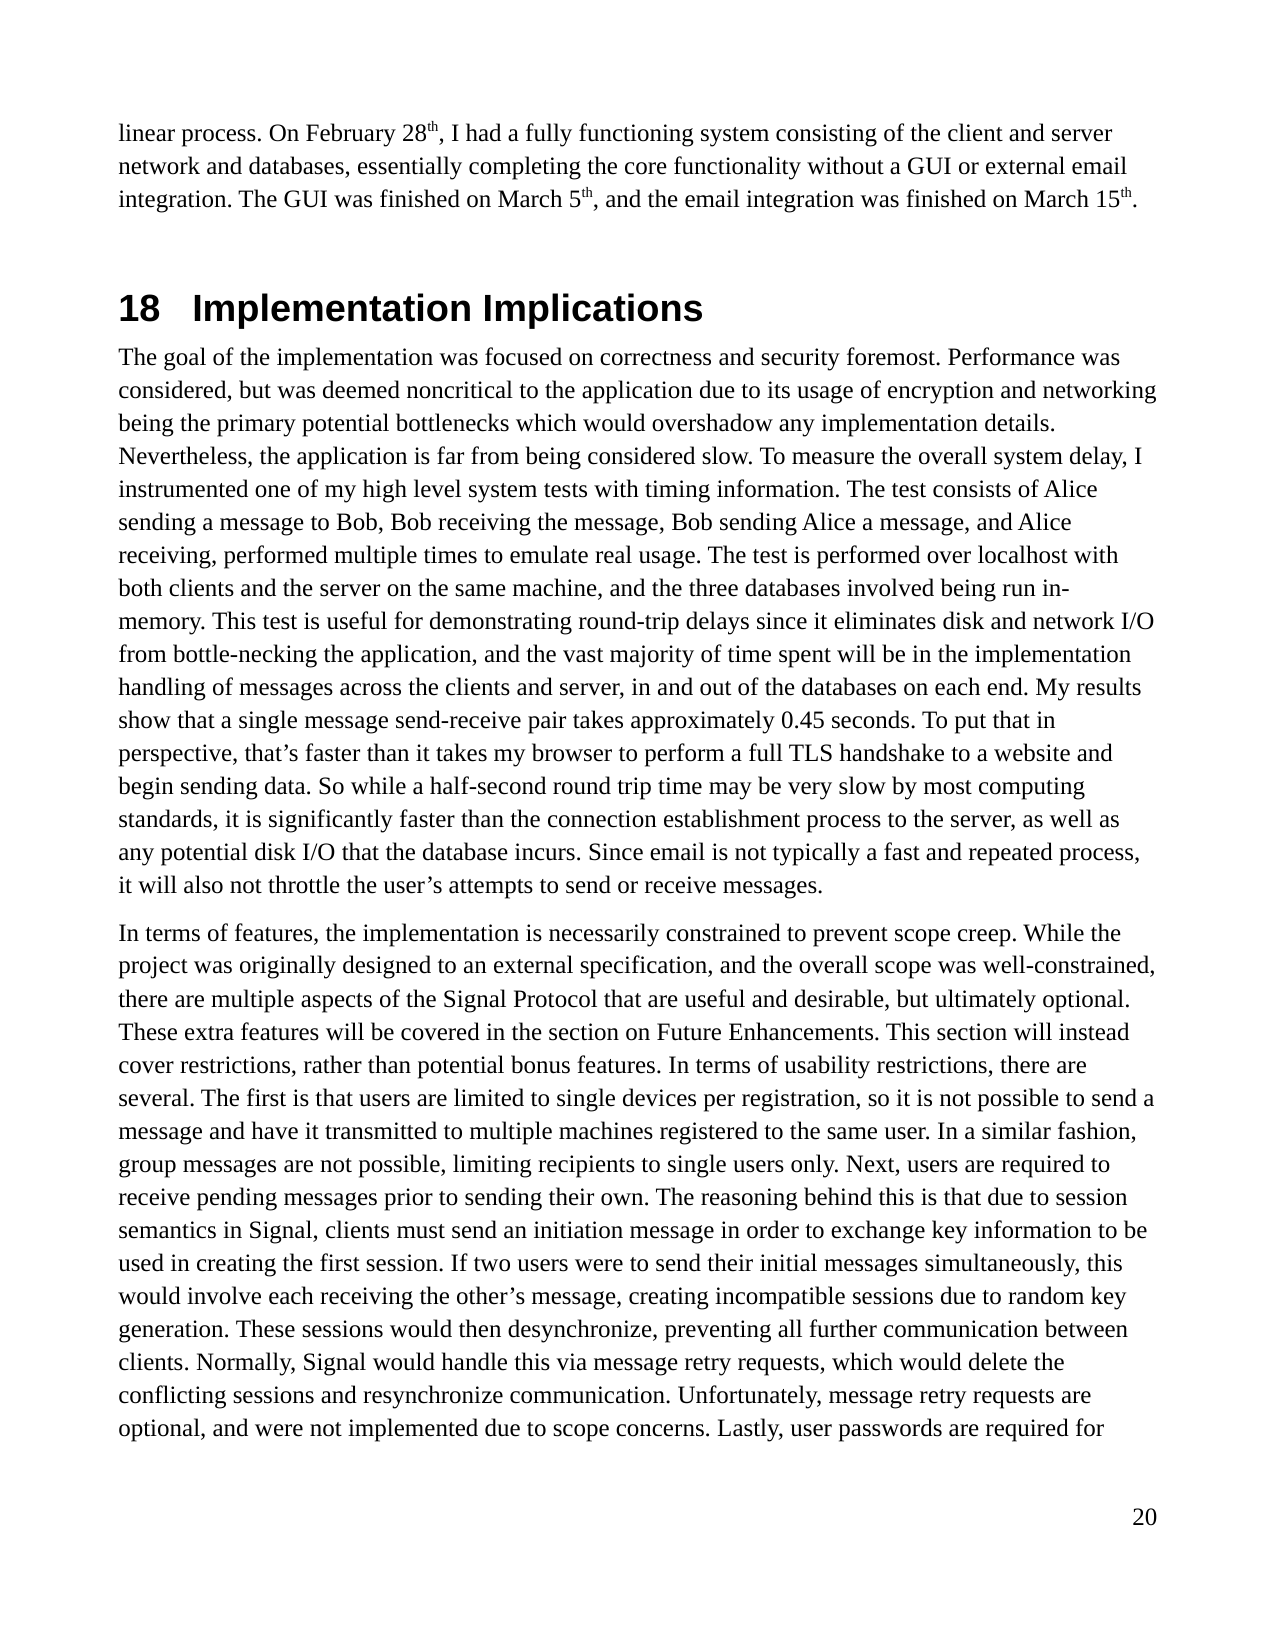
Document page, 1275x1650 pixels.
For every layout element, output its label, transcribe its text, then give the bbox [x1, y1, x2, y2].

text The goal of the implementation was focused on correctness and security foremost. Performance was considered, but was deemed noncritical to the application due to its usage of encryption and networking being the primary potential bottlenecks which would overshadow any implementation details. Nevertheless, the application is far from being considered slow. To measure the overall system delay, I instrumented one of my high level system tests with timing information. The test consists of Alice sending a message to Bob, Bob receiving the message, Bob sending Alice a message, and Alice receiving, performed multiple times to emulate real usage. The test is performed over localhost with both clients and the server on the same machine, and the three databases involved being run in-memory. This test is useful for demonstrating round-trip delays since it eliminates disk and network I/O from bottle-necking the application, and the vast majority of time spent will be in the implementation handling of messages across the clients and server, in and out of the databases on each end. My results show that a single message send-receive pair takes approximately 0.45 seconds. To put that in perspective, that’s faster than it takes my browser to perform a full TLS handshake to a website and begin sending data. So while a half-second round trip time may be very slow by most computing standards, it is significantly faster than the connection establishment process to the server, as well as any potential disk I/O that the database incurs. Since email is not typically a fast and repeated process, it will also not throttle the user’s attempts to send or receive messages. [118, 342, 1157, 899]
text linear process. On February 28th, I had a fully functioning system consisting of the client and server network and databases, essentially completing the core functionality without a GUI or external email integration. The GUI was finished on March 5th, and the email integration was finished on March 15th. [118, 118, 1157, 213]
text In terms of features, the implementation is necessarily constrained to prevent scope creep. While the project was originally designed to an external specification, and the overall scope was well-constrained, there are multiple aspects of the Signal Protocol that are useful and desirable, but ultimately optional. These extra features will be covered in the section on Future Enhancements. This section will instead cover restrictions, rather than potential bonus features. In terms of usability restrictions, there are several. The first is that users are limited to single devices per registration, so it is not possible to send a message and have it transmitted to multiple machines registered to the same user. In a similar fashion, group messages are not possible, limiting recipients to single users only. Next, users are required to receive pending messages prior to sending their own. The reasoning behind this is that due to session semantics in Signal, clients must send an initiation message in order to exchange key information to be used in creating the first session. If two users were to send their initial messages simultaneously, this would involve each receiving the other’s message, creating incompatible sessions due to random key generation. These sessions would then desynchronize, preventing all further communication between clients. Normally, Signal would handle this via message retry requests, which would delete the conflicting sessions and resynchronize communication. Unfortunately, message retry requests are optional, and were not implemented due to scope concerns. Lastly, user passwords are required for [118, 918, 1157, 1442]
subtitle Implementation Implications [118, 286, 1157, 329]
